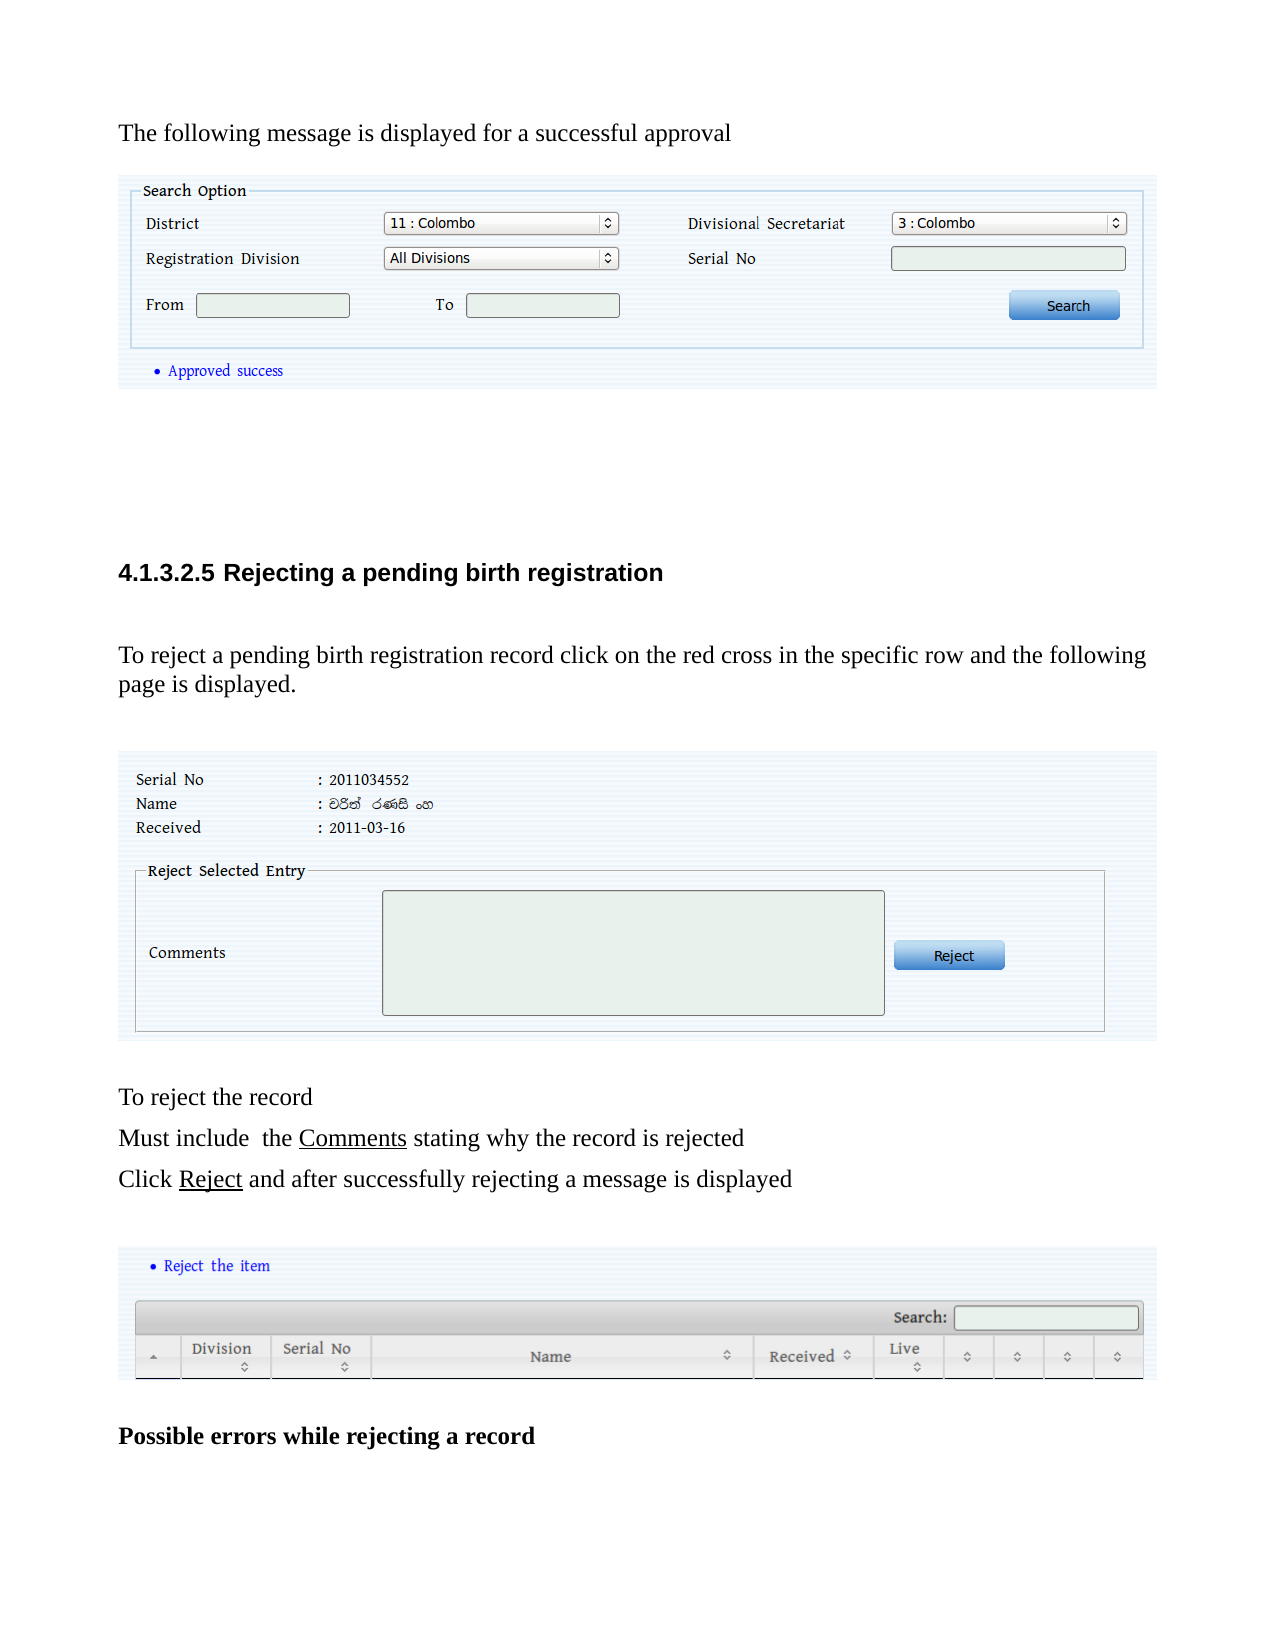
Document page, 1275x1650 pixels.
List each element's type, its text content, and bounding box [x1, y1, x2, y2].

picture [118, 751, 1157, 1041]
text Click Reject and after successfully rejecting a message is displayed [118, 1164, 1157, 1193]
text Must include the Comments stating why the record is rejected [118, 1123, 1157, 1152]
picture [118, 1246, 1157, 1380]
picture [118, 175, 1157, 389]
text Possible errors while rejecting a record [118, 1421, 1157, 1449]
text To reject the record [118, 1082, 1157, 1110]
subtitle Rejecting a pending birth registration [118, 558, 1157, 586]
text To reject a pending birth registration record click on the red cross in the specific row and the following page is displayed. [118, 640, 1157, 697]
text The following message is displayed for a successful approval [118, 118, 1157, 147]
